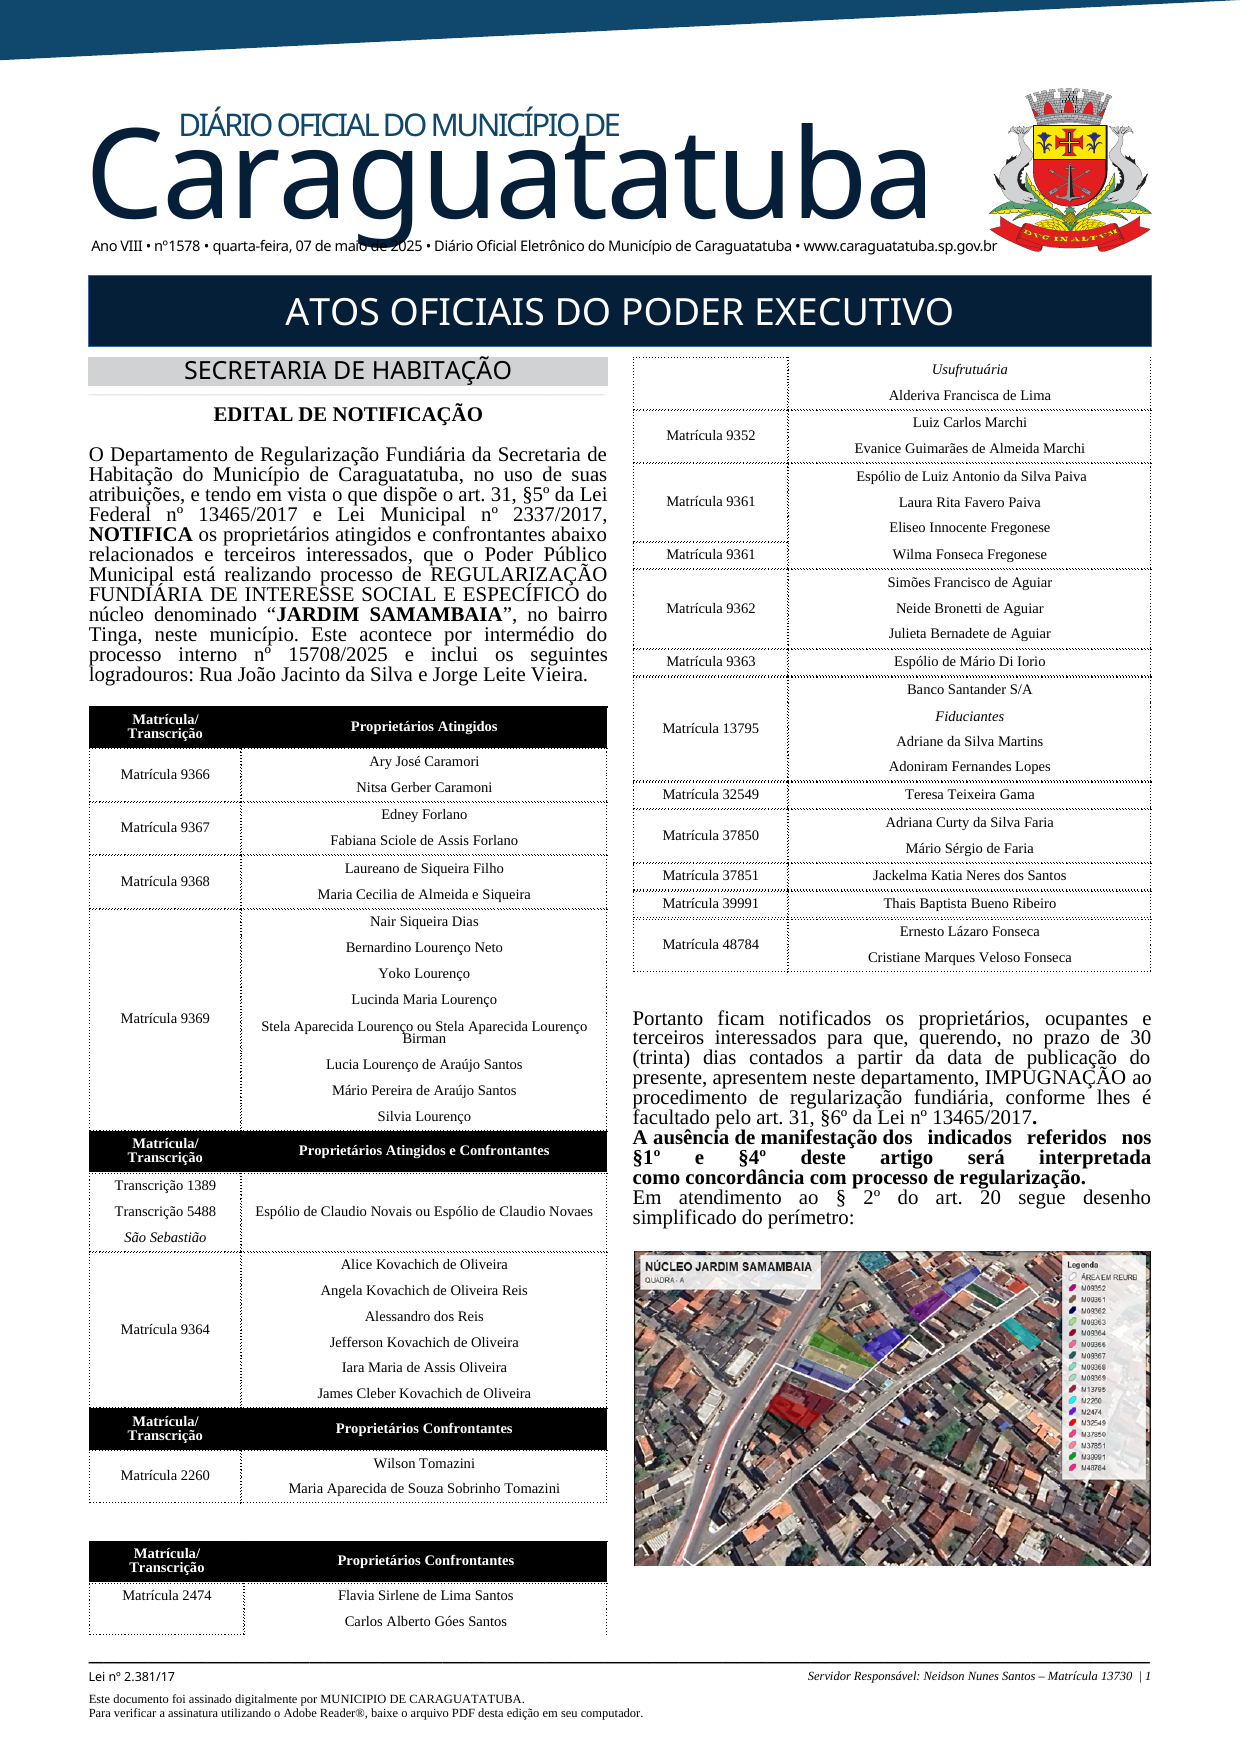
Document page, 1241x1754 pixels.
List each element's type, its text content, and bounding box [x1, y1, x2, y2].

table_header Matrícula/Transcrição [89, 706, 241, 748]
table_header Proprietários Atingidos [241, 706, 607, 748]
table_cell Matrícula 9361 [633, 542, 788, 569]
table_cell Flavia Sirlene de Lima Santos [244, 1583, 607, 1609]
table_cell Lucinda Maria Lourenço [241, 987, 607, 1013]
table_cell Lucia Lourenço de Araújo Santos [241, 1053, 607, 1078]
table_cell Ary José Caramori [241, 748, 607, 775]
table_cell Laureano de Siqueira Filho [241, 855, 607, 882]
table_cell Matrícula 2474 [89, 1583, 244, 1635]
table_cell Matrícula 9368 [89, 855, 241, 909]
text A ausência de manifestação dos indicados referidos nos §1º e §4º deste artigo será interpretada como concordância com processo de regularização. [632, 1129, 1152, 1189]
table_cell Matrícula 9369 [89, 909, 241, 1131]
table_cell Matrícula 48784 [633, 919, 788, 972]
table_cell Transcrição 1389 [89, 1173, 241, 1199]
table_cell Mário Pereira de Araújo Santos [241, 1078, 607, 1104]
table_cell Silvia Lourenço [241, 1104, 607, 1131]
table_header Matrícula/Transcrição [89, 1541, 244, 1582]
table_cell Luiz Carlos Marchi [788, 410, 1151, 437]
table_cell Matrícula/Transcrição [89, 1131, 241, 1172]
table_cell Iara Maria de Assis Oliveira [241, 1356, 607, 1381]
table_cell Jefferson Kovachich de Oliveira [241, 1330, 607, 1356]
table_cell Cristiane Marques Veloso Fonseca [788, 945, 1151, 972]
table_cell Usufrutuária [788, 357, 1151, 383]
table_header Proprietários Confrontantes [244, 1541, 607, 1582]
table_cell Evanice Guimarães de Almeida Marchi [788, 437, 1151, 463]
table_cell Thais Baptista Bueno Ribeiro [788, 891, 1151, 918]
table_cell Nair Siqueira Dias [241, 909, 607, 936]
table_cell Matrícula 32549 [633, 781, 788, 809]
table_cell Stela Aparecida Lourenço ou Stela Aparecida Lourenço Birman [241, 1013, 607, 1052]
table_cell Adriane da Silva Martins [788, 729, 1151, 755]
table_cell Banco Santander S/A [788, 676, 1151, 703]
table_cell Matrícula 2260 [89, 1450, 241, 1503]
table_cell São Sebastião [89, 1225, 241, 1252]
table_cell Matrícula 37851 [633, 863, 788, 891]
table_cell Alderiva Francisca de Lima [788, 383, 1151, 410]
table_cell Matrícula 9367 [89, 802, 241, 855]
table_cell Simões Francisco de Aguiar [788, 569, 1151, 596]
table_cell Espólio de Claudio Novais ou Espólio de Claudio Novaes [241, 1173, 607, 1252]
table_cell Wilson Tomazini [241, 1450, 607, 1477]
table_cell Matrícula 13795 [633, 676, 788, 781]
table_cell Julieta Bernadete de Aguiar [788, 622, 1151, 649]
table_cell Alessandro dos Reis [241, 1304, 607, 1330]
table_cell Matrícula/Transcrição [89, 1408, 241, 1450]
table_cell Adriana Curty da Silva Faria [788, 809, 1151, 836]
table_cell James Cleber Kovachich de Oliveira [241, 1381, 607, 1408]
table_cell Matrícula 9363 [633, 649, 788, 676]
table_cell Angela Kovachich de Oliveira Reis [241, 1279, 607, 1304]
table_cell Carlos Alberto Góes Santos [244, 1609, 607, 1635]
table_cell Bernardino Lourenço Neto [241, 936, 607, 961]
table_cell Matrícula 9362 [633, 569, 788, 649]
table_cell Ernesto Lázaro Fonseca [788, 919, 1151, 945]
table_cell Edney Forlano [241, 802, 607, 828]
text Em atendimento ao § 2º do art. 20 segue desenho simplificado do perímetro: [632, 1189, 1152, 1229]
table_cell Nitsa Gerber Caramoni [241, 775, 607, 802]
table_cell Eliseo Innocente Fregonese [788, 516, 1151, 542]
table_cell Jackelma Katia Neres dos Santos [788, 863, 1151, 891]
table_cell Yoko Lourenço [241, 961, 607, 987]
table_cell Mário Sérgio de Faria [788, 836, 1151, 863]
table_cell Matrícula 9361 [633, 463, 788, 542]
table_cell Fiduciantes [788, 703, 1151, 729]
table_cell Alice Kovachich de Oliveira [241, 1252, 607, 1278]
table_cell Espólio de Mário Di Iorio [788, 649, 1151, 676]
table_cell Matrícula 39991 [633, 891, 788, 918]
table_cell Espólio de Luiz Antonio da Silva Paiva [788, 463, 1151, 490]
table_cell Matrícula 9366 [89, 748, 241, 802]
text O Departamento de Regularização Fundiária da Secretaria de Habitação do Município de Caraguatatuba, no uso de suas atribuições, e tendo em vista o que dispõe o art. 31, §5º da Lei Federal nº 13465/2017 e Lei Municipal nº 2337/2017, NOTIFICA os proprietários atingidos e confrontantes abaixo relacionados e terceiros interessados, que o Poder Público Municipal está realizando processo de REGULARIZAÇÃO FUNDIÁRIA DE INTERESSE SOCIAL E ESPECÍFICO do núcleo denominado “JARDIM SAMAMBAIA”, no bairro Tinga, neste município. Este acontece por intermédio do processo interno nº 15708/2025 e inclui os seguintes logradouros: Rua João Jacinto da Silva e Jorge Leite Vieira. [88, 446, 608, 686]
text Ano VIII • nº1578 • quarta-feira, 07 de maio de 2025 • Diário Oficial Eletrônico do Município de Caraguatatuba • www.caraguatatuba.sp.gov.br [91, 236, 1010, 256]
table_cell Matrícula 9352 [633, 410, 788, 463]
table_cell Transcrição 5488 [89, 1199, 241, 1225]
table_cell Matrícula 37850 [633, 809, 788, 863]
text SECRETARIA DE HABITAÇÃO [88, 357, 608, 386]
table_cell Laura Rita Favero Paiva [788, 490, 1151, 516]
table_cell Fabiana Sciole de Assis Forlano [241, 829, 607, 855]
picture [632, 1249, 1152, 1567]
text Portanto ficam notificados os proprietários, ocupantes e terceiros interessados para que, querendo, no prazo de 30 (trinta) dias contados a partir da data de publicação do presente, apresentem neste departamento, IMPUGNAÇÃO ao procedimento de regularização fundiária, conforme lhes é facultado pelo art. 31, §6º da Lei nº 13465/2017. [632, 1009, 1152, 1129]
text ─────────────────────────────────── [88, 386, 608, 405]
table_cell Neide Bronetti de Aguiar [788, 596, 1151, 622]
table_cell Adoniram Fernandes Lopes [788, 755, 1151, 781]
table_cell Maria Aparecida de Souza Sobrinho Tomazini [241, 1477, 607, 1503]
text EDITAL DE NOTIFICAÇÃO [88, 405, 608, 425]
table_cell Wilma Fonseca Fregonese [788, 542, 1151, 569]
table_cell Maria Cecilia de Almeida e Siqueira [241, 882, 607, 909]
table_cell Proprietários Confrontantes [241, 1408, 607, 1450]
table_cell Matrícula 9364 [89, 1252, 241, 1408]
table_cell Teresa Teixeira Gama [788, 781, 1151, 809]
table_cell Proprietários Atingidos e Confrontantes [241, 1131, 607, 1172]
